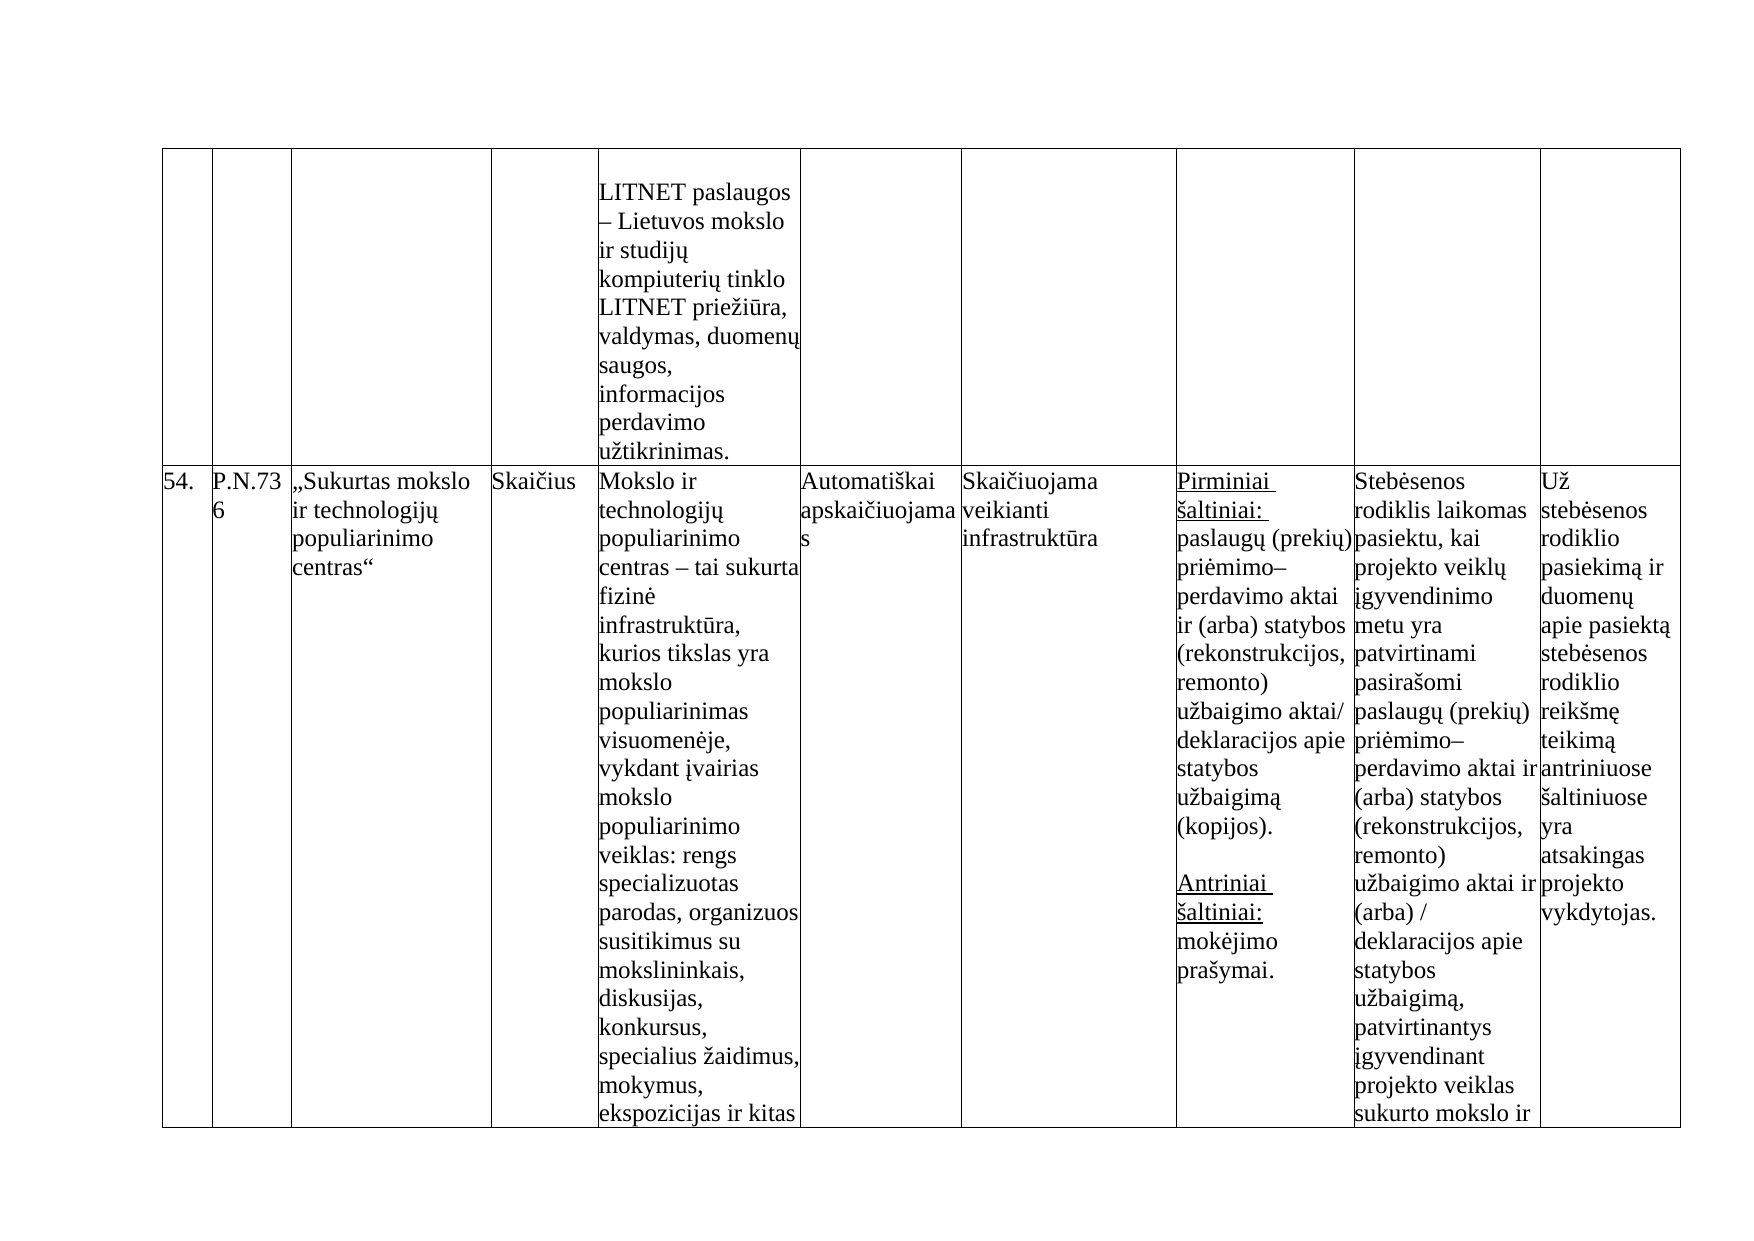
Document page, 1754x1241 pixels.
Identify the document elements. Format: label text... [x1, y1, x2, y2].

table_cell [292, 149, 491, 465]
table_cell [492, 149, 598, 465]
table_cell [962, 149, 1176, 465]
table_cell „Sukurtas mokslo ir technologijų populiarinimo centras“ [292, 466, 491, 1127]
table_cell [1177, 149, 1354, 465]
table_cell 54. [163, 466, 212, 1127]
table_cell [1541, 149, 1680, 465]
table_cell Stebėsenos rodiklis laikomas pasiektu, kai projekto veiklų įgyvendinimo metu yra patvirtinami pasirašomi paslaugų (prekių) priėmimo–perdavimo aktai ir (arba) statybos (rekonstrukcijos, remonto) užbaigimo aktai ir (arba) / deklaracijos apie statybos užbaigimą, patvirtinantys įgyvendinant projekto veiklas sukurto mokslo ir [1355, 466, 1540, 1127]
table_cell LITNET paslaugos – Lietuvos mokslo ir studijų kompiuterių tinklo LITNET priežiūra, valdymas, duomenų saugos, informacijos perdavimo užtikrinimas. [599, 149, 800, 465]
table_cell Mokslo ir technologijų populiarinimo centras – tai sukurta fizinė infrastruktūra, kurios tikslas yra mokslo populiarinimas visuomenėje, vykdant įvairias mokslo populiarinimo veiklas: rengs specializuotas parodas, organizuos susitikimus su mokslininkais, diskusijas, konkursus, specialius žaidimus, mokymus, ekspozicijas ir kitas [599, 466, 800, 1127]
table_cell P.N.736 [213, 466, 291, 1127]
table_cell [801, 149, 961, 465]
table_cell [163, 149, 212, 465]
table_cell Automatiškai apskaičiuojamas [801, 466, 961, 1127]
table_cell Už stebėsenos rodiklio pasiekimą ir duomenų apie pasiektą stebėsenos rodiklio reikšmę teikimą antriniuose šaltiniuose yra atsakingas projekto vykdytojas. [1541, 466, 1680, 1127]
table_cell Skaičius [492, 466, 598, 1127]
table_cell [213, 149, 291, 465]
table_cell [1355, 149, 1540, 465]
table_cell Pirminiai šaltiniai: paslaugų (prekių) priėmimo–perdavimo aktai ir (arba) statybos (rekonstrukcijos, remonto) užbaigimo aktai/ deklaracijos apie statybos užbaigimą (kopijos). Antriniai šaltiniai: mokėjimo prašymai. [1177, 466, 1354, 1127]
table_cell Skaičiuojama veikianti infrastruktūra [962, 466, 1176, 1127]
